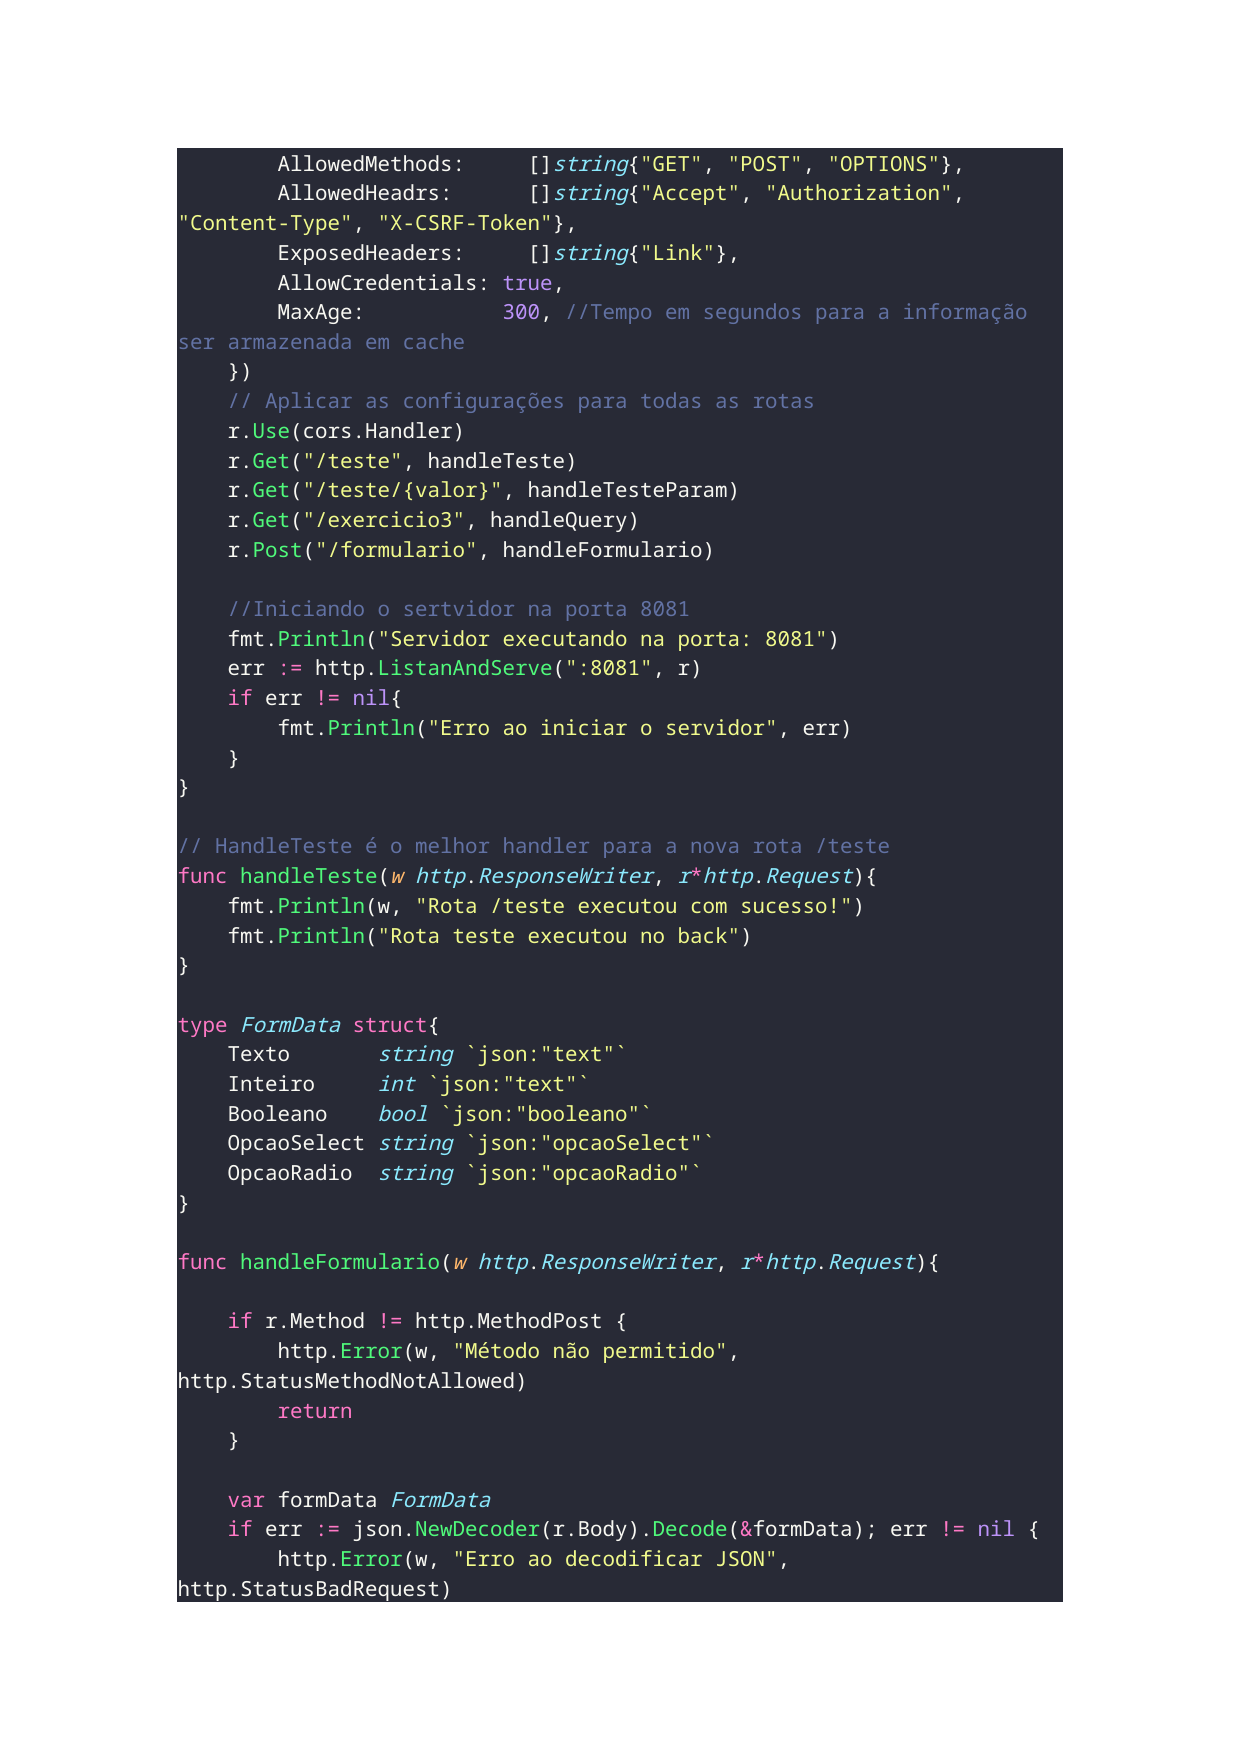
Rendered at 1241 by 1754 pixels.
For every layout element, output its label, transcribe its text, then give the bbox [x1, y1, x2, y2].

text fmt.Println("Servidor executando na porta: 8081") [177, 623, 1063, 652]
text type FormData struct{ [177, 1008, 1063, 1038]
text Booleano bool `json:"booleano"` [177, 1098, 1063, 1127]
text if err != nil{ [177, 682, 1063, 712]
text err := http.ListanAndServe(":8081", r) [177, 652, 1063, 682]
text AllowedMethods: []string{"GET", "POST", "OPTIONS"}, [177, 148, 1063, 177]
text return [177, 1394, 1063, 1424]
text r.Get("/teste", handleTeste) [177, 444, 1063, 474]
text }) [177, 355, 1063, 385]
text if err := json.NewDecoder(r.Body).Decode(&formData); err != nil { [177, 1513, 1063, 1543]
text http.Error(w, "Método não permitido", http.StatusMethodNotAllowed) [177, 1335, 1063, 1394]
text MaxAge: 300, //Tempo em segundos para a informação ser armazenada em cache [177, 296, 1063, 355]
text OpcaoSelect string `json:"opcaoSelect"` [177, 1127, 1063, 1157]
text func handleFormulario(w http.ResponseWriter, r*http.Request){ [177, 1246, 1063, 1276]
text // Aplicar as configurações para todas as rotas [177, 385, 1063, 415]
text r.Get("/exercicio3", handleQuery) [177, 504, 1063, 533]
text // HandleTeste é o melhor handler para a nova rota /teste [177, 830, 1063, 860]
text r.Use(cors.Handler) [177, 415, 1063, 444]
text ExposedHeaders: []string{"Link"}, [177, 237, 1063, 266]
text } [177, 1424, 1063, 1454]
text } [177, 949, 1063, 979]
text OpcaoRadio string `json:"opcaoRadio"` [177, 1157, 1063, 1187]
text } [177, 771, 1063, 801]
text var formData FormData [177, 1483, 1063, 1513]
text http.Error(w, "Erro ao decodificar JSON", http.StatusBadRequest) [177, 1543, 1063, 1602]
text Texto string `json:"text"` [177, 1038, 1063, 1068]
text //Iniciando o sertvidor na porta 8081 [177, 593, 1063, 623]
text func handleTeste(w http.ResponseWriter, r*http.Request){ [177, 860, 1063, 890]
text r.Post("/formulario", handleFormulario) [177, 533, 1063, 563]
text } [177, 741, 1063, 771]
text Inteiro int `json:"text"` [177, 1068, 1063, 1098]
text fmt.Println(w, "Rota /teste executou com sucesso!") [177, 890, 1063, 919]
text } [177, 1187, 1063, 1216]
text if r.Method != http.MethodPost { [177, 1305, 1063, 1335]
text fmt.Println("Erro ao iniciar o servidor", err) [177, 712, 1063, 741]
text fmt.Println("Rota teste executou no back") [177, 919, 1063, 949]
text AllowedHeadrs: []string{"Accept", "Authorization", "Content-Type", "X-CSRF-Token"}, [177, 177, 1063, 237]
text r.Get("/teste/{valor}", handleTesteParam) [177, 474, 1063, 504]
text AllowCredentials: true, [177, 266, 1063, 296]
